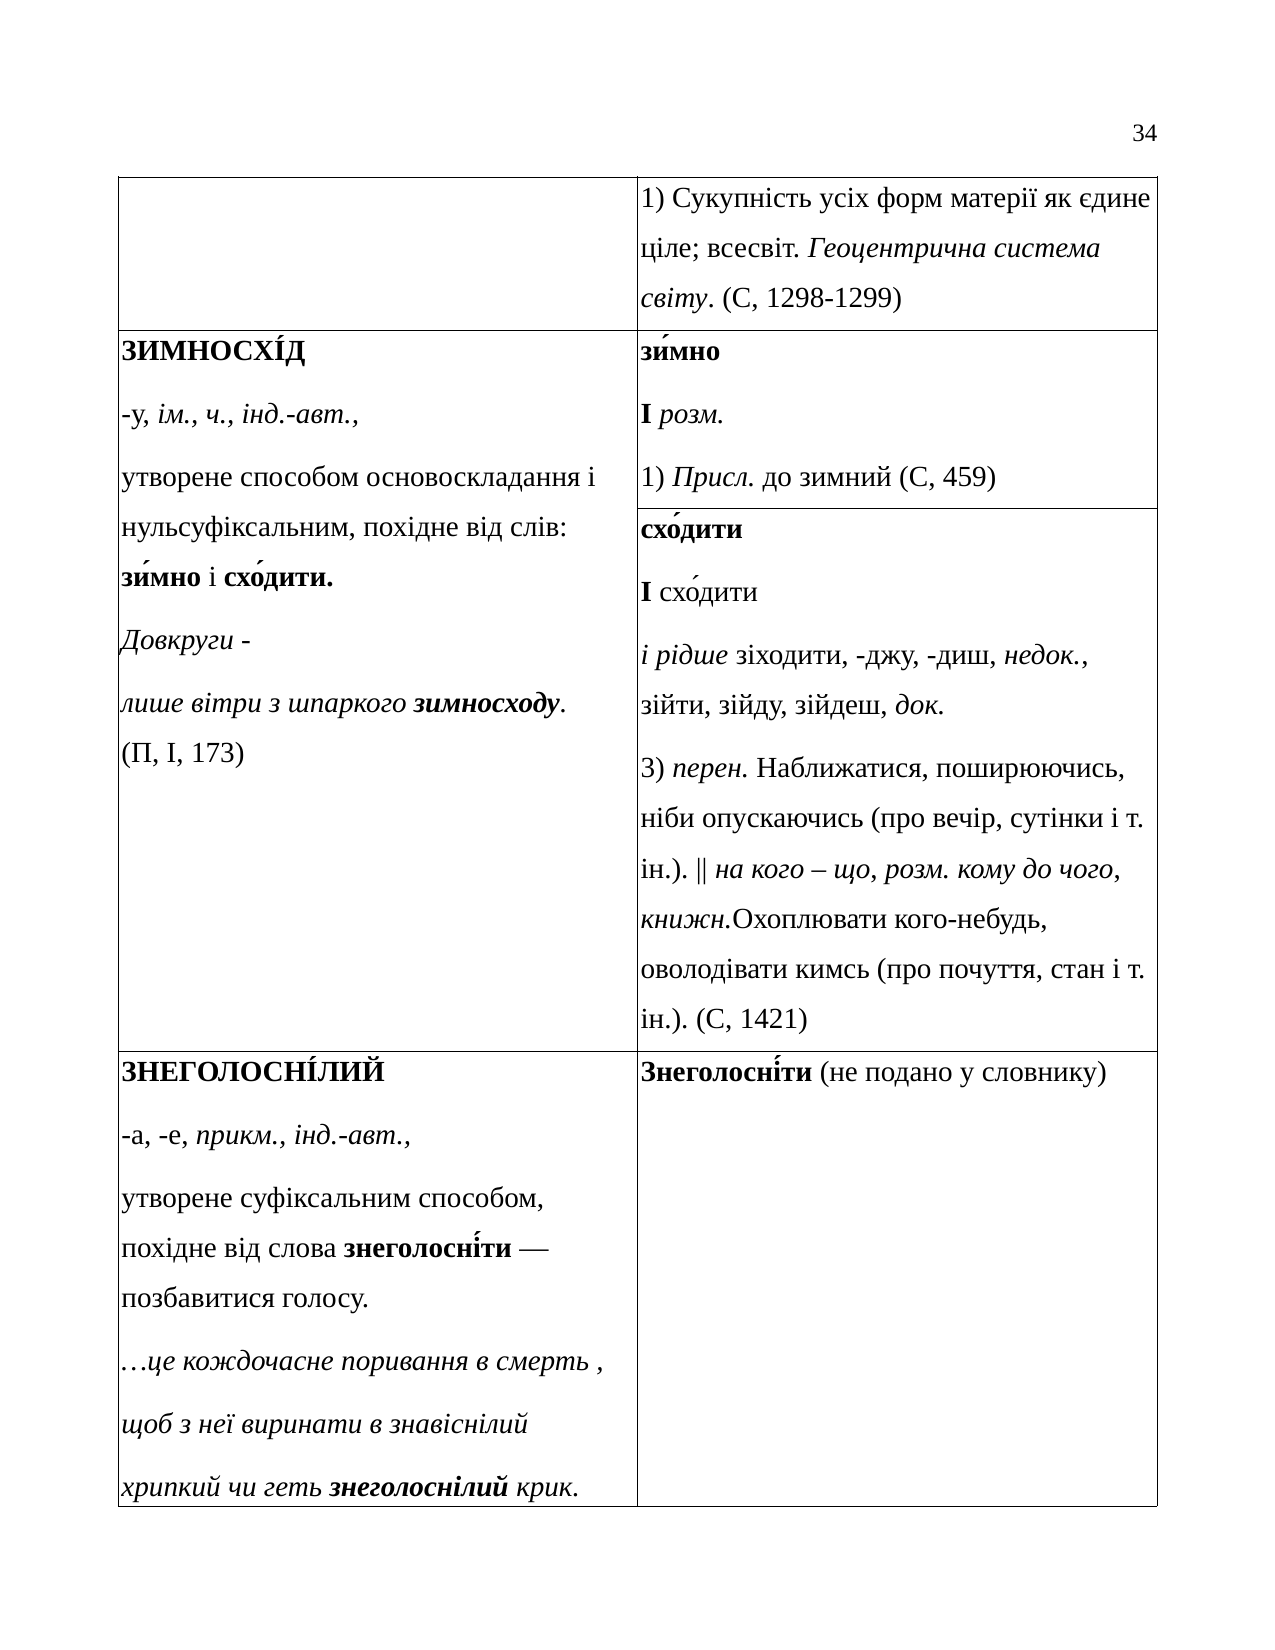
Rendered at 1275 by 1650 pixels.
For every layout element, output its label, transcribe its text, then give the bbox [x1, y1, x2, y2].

table_cell ЗНЕГОЛОСНÍЛИЙ -а, -е, прикм., інд.-авт., утворене суфіксальним способом, похідне від слова знеголосні́ти — позбавитися голосу. …це кождочасне поривання в смерть , щоб з неї виринати в знавіснілий хрипкий чи геть знеголоснілий крик. [119, 1052, 637, 1506]
table_cell [119, 178, 637, 329]
table_cell схо́дити I схо́дити і рідше зіходити, -джу, -диш, недок., зійти, зійду, зійдеш, док. 3) перен. Наближатися, поширюючись, ніби опускаючись (про вечір, сутінки і т. ін.). || на кого – що, розм. кому до чого, книжн.Охоплювати кого-небудь, оволодівати кимсь (про почуття, стан і т. ін.). (С, 1421) [638, 509, 1157, 1051]
table_cell зи́мно I розм. 1) Присл. до зимний (С, 459) [638, 331, 1157, 508]
table_cell 1) Сукупність усіх форм матерії як єдине ціле; всесвіт. Геоцентрична система світу. (С, 1298-1299) [638, 178, 1157, 329]
table_cell Знеголосні́ти (не подано у словнику) [638, 1052, 1157, 1506]
table_cell ЗИМНОСХÍД -у, ім., ч., інд.-авт., утворене способом основоскладання і нульсуфіксальним, похідне від слів: зи́мно і схо́дити. Довкруги - лише вітри з шпаркого зимносходу. (П, І, 173) [119, 331, 637, 1051]
